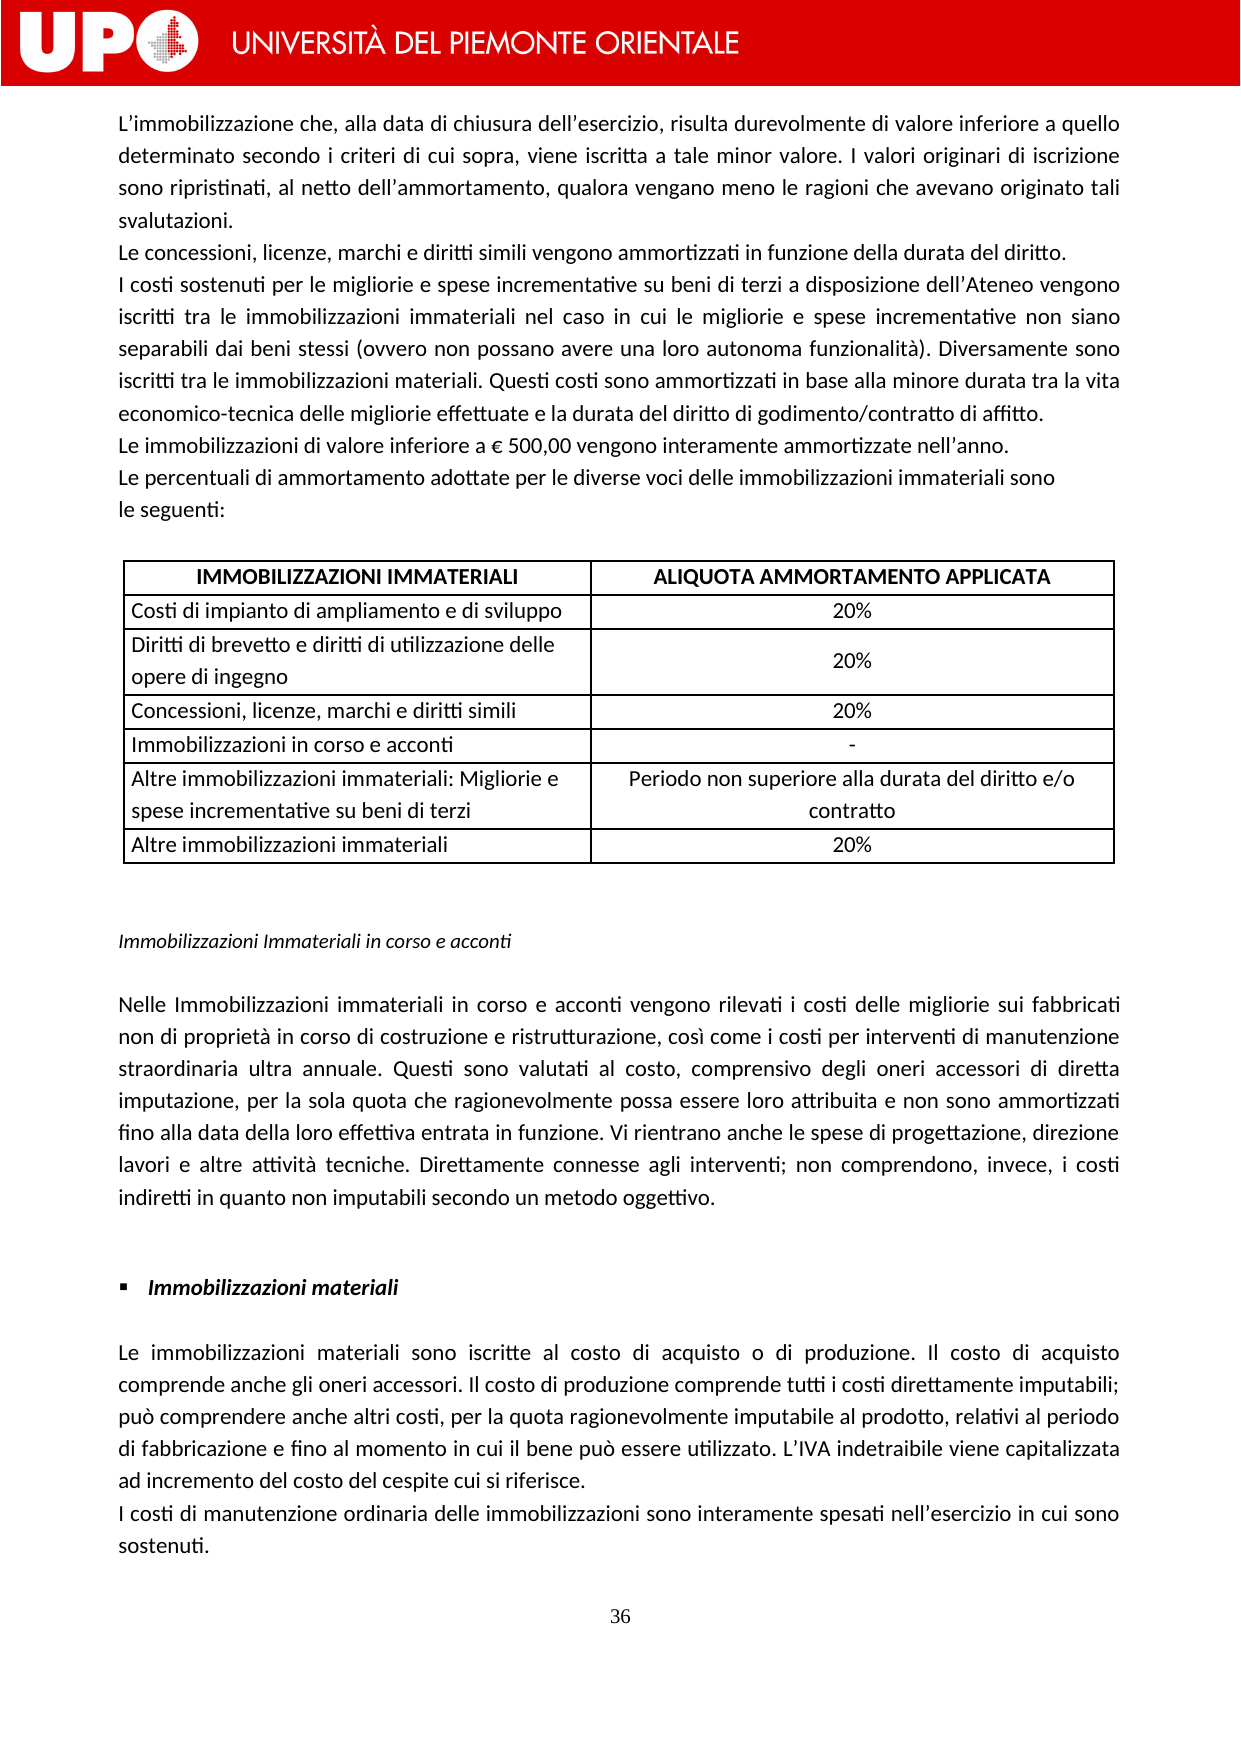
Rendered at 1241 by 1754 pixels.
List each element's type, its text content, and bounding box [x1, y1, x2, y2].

table_cell Costi di impianto di ampliamento e di sviluppo [125, 596, 590, 628]
text L’immobilizzazione che, alla data di chiusura dell’esercizio, risulta durevolmente di valore inferiore a quello determinato secondo i criteri di cui sopra, viene iscritta a tale minor valore. I valori originari di iscrizione sono ripristinati, al netto dell’ammortamento, qualora vengano meno le ragioni che avevano originato tali svalutazioni. [118, 109, 1122, 234]
text I costi sostenuti per le migliorie e spese incrementative su beni di terzi a disposizione dell’Ateneo vengono iscritti tra le immobilizzazioni immateriali nel caso in cui le migliorie e spese incrementative non siano separabili dai beni stessi (ovvero non possano avere una loro autonoma funzionalità). Diversamente sono iscritti tra le immobilizzazioni materiali. Questi costi sono ammortizzati in base alla minore durata tra la vita economico-tecnica delle migliorie effettuate e la durata del diritto di godimento/contratto di affitto. [118, 270, 1122, 427]
table_header ALIQUOTA AMMORTAMENTO APPLICATA [592, 562, 1113, 594]
table_header IMMOBILIZZAZIONI IMMATERIALI [125, 562, 590, 594]
text le seguenti: [118, 495, 1122, 523]
table_cell Periodo non superiore alla durata del diritto e/o contratto [592, 764, 1113, 828]
table_cell 20% [592, 630, 1113, 694]
table_cell 20% [592, 830, 1113, 862]
text Le immobilizzazioni materiali sono iscritte al costo di acquisto o di produzione. Il costo di acquisto comprende anche gli oneri accessori. Il costo di produzione comprende tutti i costi direttamente imputabili; può comprendere anche altri costi, per la quota ragionevolmente imputabile al prodotto, relativi al periodo di fabbricazione e fino al momento in cui il bene può essere utilizzato. L’IVA indetraibile viene capitalizzata ad incremento del costo del cespite cui si riferisce. [118, 1338, 1122, 1495]
table_cell Diritti di brevetto e diritti di utilizzazione delle opere di ingegno [125, 630, 590, 694]
table_cell 20% [592, 696, 1113, 728]
text Immobilizzazioni Immateriali in corso e acconti [118, 928, 1122, 954]
table_cell Altre immobilizzazioni immateriali [125, 830, 590, 862]
table_cell Concessioni, licenze, marchi e diritti simili [125, 696, 590, 728]
table_cell Altre immobilizzazioni immateriali: Migliorie e spese incrementative su beni di terzi [125, 764, 590, 828]
text Nelle Immobilizzazioni immateriali in corso e acconti vengono rilevati i costi delle migliorie sui fabbricati non di proprietà in corso di costruzione e ristrutturazione, così come i costi per interventi di manutenzione straordinaria ultra annuale. Questi sono valutati al costo, comprensivo degli oneri accessori di diretta imputazione, per la sola quota che ragionevolmente possa essere loro attribuita e non sono ammortizzati fino alla data della loro effettiva entrata in funzione. Vi rientrano anche le spese di progettazione, direzione lavori e altre attività tecniche. Direttamente connesse agli interventi; non comprendono, invece, i costi indiretti in quanto non imputabili secondo un metodo oggettivo. [118, 990, 1122, 1211]
text Le immobilizzazioni di valore inferiore a € 500,00 vengono interamente ammortizzate nell’anno. [118, 431, 1122, 459]
text Le concessioni, licenze, marchi e diritti simili vengono ammortizzati in funzione della durata del diritto. [118, 238, 1122, 266]
table_cell - [592, 730, 1113, 762]
text Le percentuali di ammortamento adottate per le diverse voci delle immobilizzazioni immateriali sono [118, 463, 1122, 491]
list Immobilizzazioni materiali [118, 1273, 1122, 1302]
table_cell 20% [592, 596, 1113, 628]
text I costi di manutenzione ordinaria delle immobilizzazioni sono interamente spesati nell’esercizio in cui sono sostenuti. [118, 1499, 1122, 1559]
table_cell Immobilizzazioni in corso e acconti [125, 730, 590, 762]
